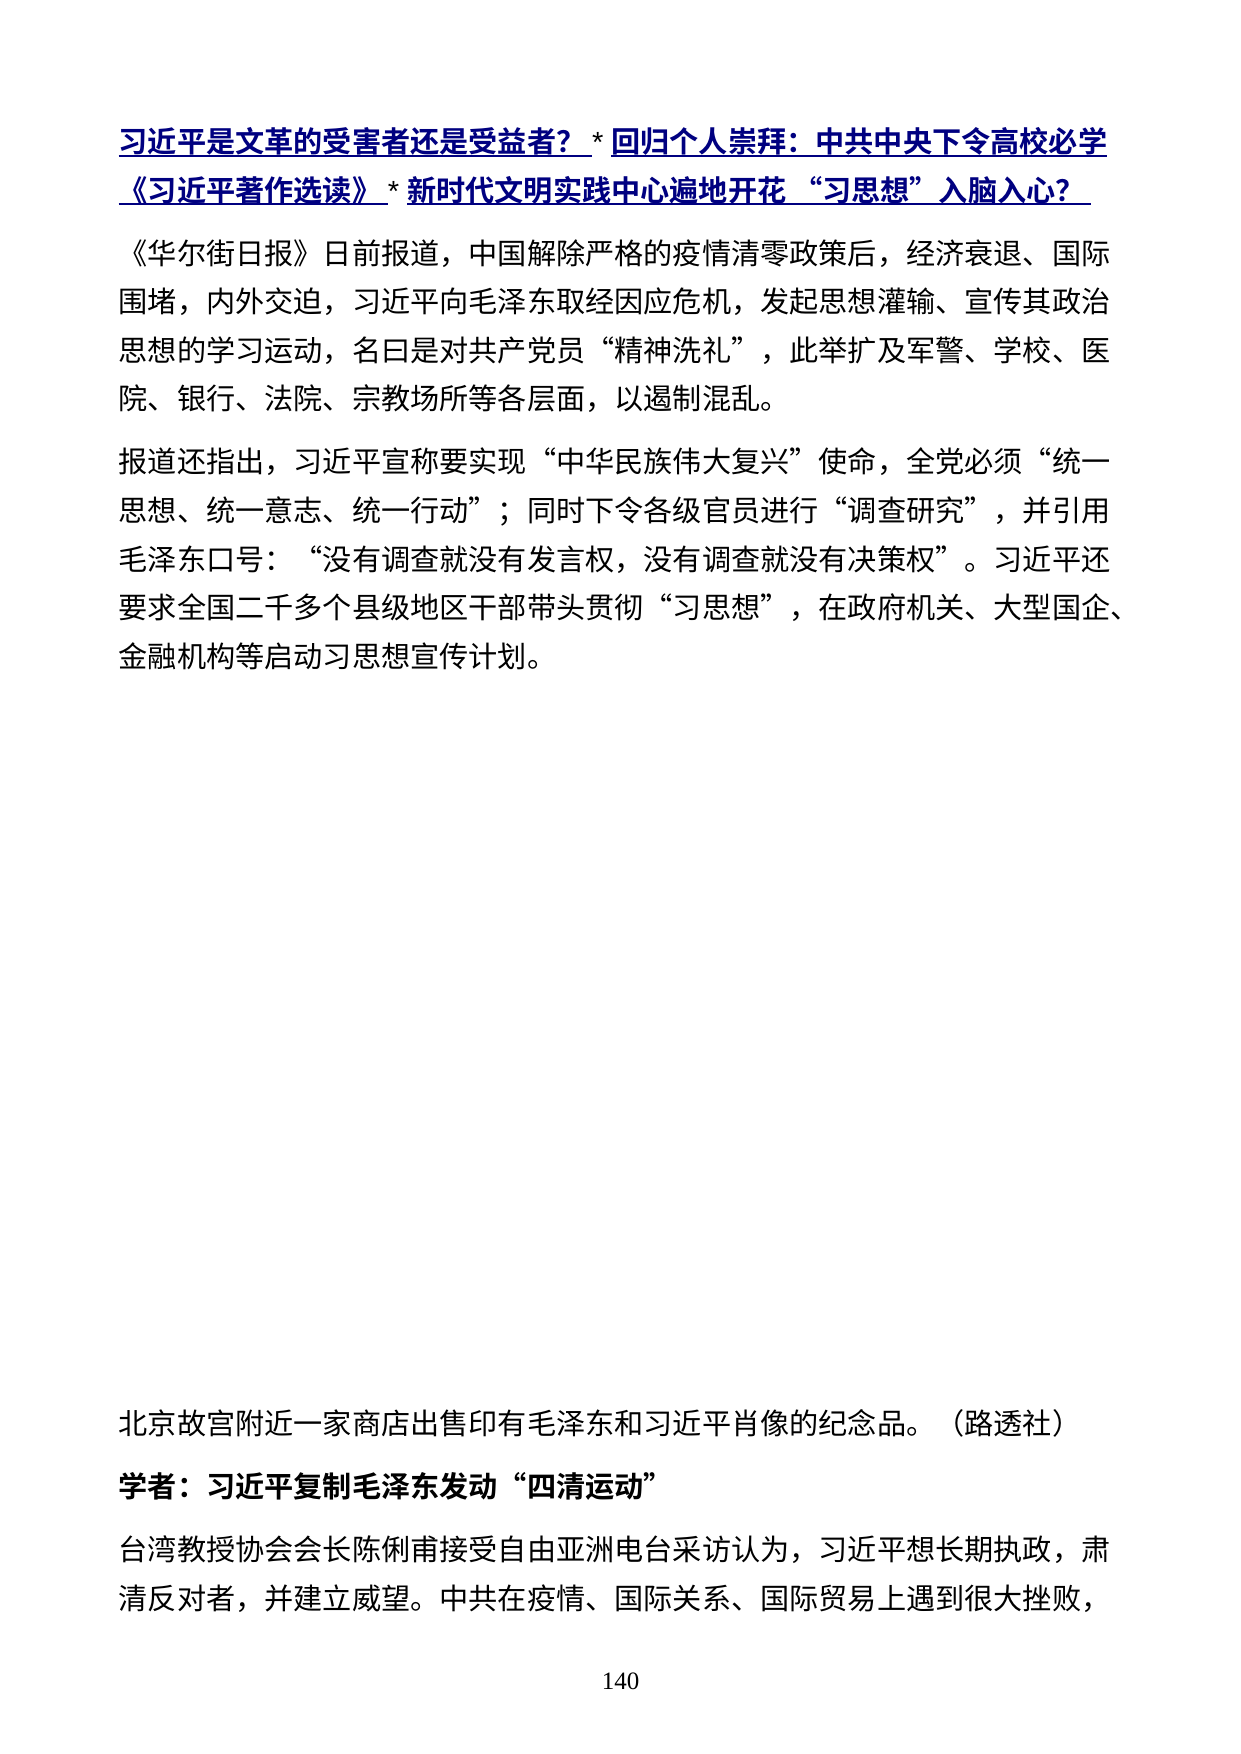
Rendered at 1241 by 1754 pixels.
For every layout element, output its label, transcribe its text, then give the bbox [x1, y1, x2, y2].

text 习近平是文革的受害者还是受益者？ * 回归个人崇拜：中共中央下令高校必学《习近平著作选读》 * 新时代文明实践中心遍地开花 “习思想”入脑入心？ [118, 118, 1122, 209]
text 台湾教授协会会长陈俐甫接受自由亚洲电台采访认为，习近平想长期执政，肃清反对者，并建立威望。中共在疫情、国际关系、国际贸易上遇到很大挫败， [118, 1527, 1122, 1618]
text 报道还指出，习近平宣称要实现“中华民族伟大复兴”使命，全党必须“统一思想、统一意志、统一行动”；同时下令各级官员进行“调查研究”，并引用毛泽东口号：“没有调查就没有发言权，没有调查就没有决策权”。习近平还要求全国二千多个县级地区干部带头贯彻“习思想”，在政府机关、大型国企、金融机构等启动习思想宣传计划。 [118, 439, 1122, 675]
text 北京故宫附近一家商店出售印有毛泽东和习近平肖像的纪念品。（路透社） [118, 696, 1122, 1443]
text 《华尔街日报》日前报道，中国解除严格的疫情清零政策后，经济衰退、国际围堵，内外交迫，习近平向毛泽东取经因应危机，发起思想灌输、宣传其政治思想的学习运动，名曰是对共产党员“精神洗礼”，此举扩及军警、学校、医院、银行、法院、宗教场所等各层面，以遏制混乱。 [118, 230, 1122, 418]
text 学者：习近平复制毛泽东发动“四清运动” [118, 1464, 1122, 1506]
